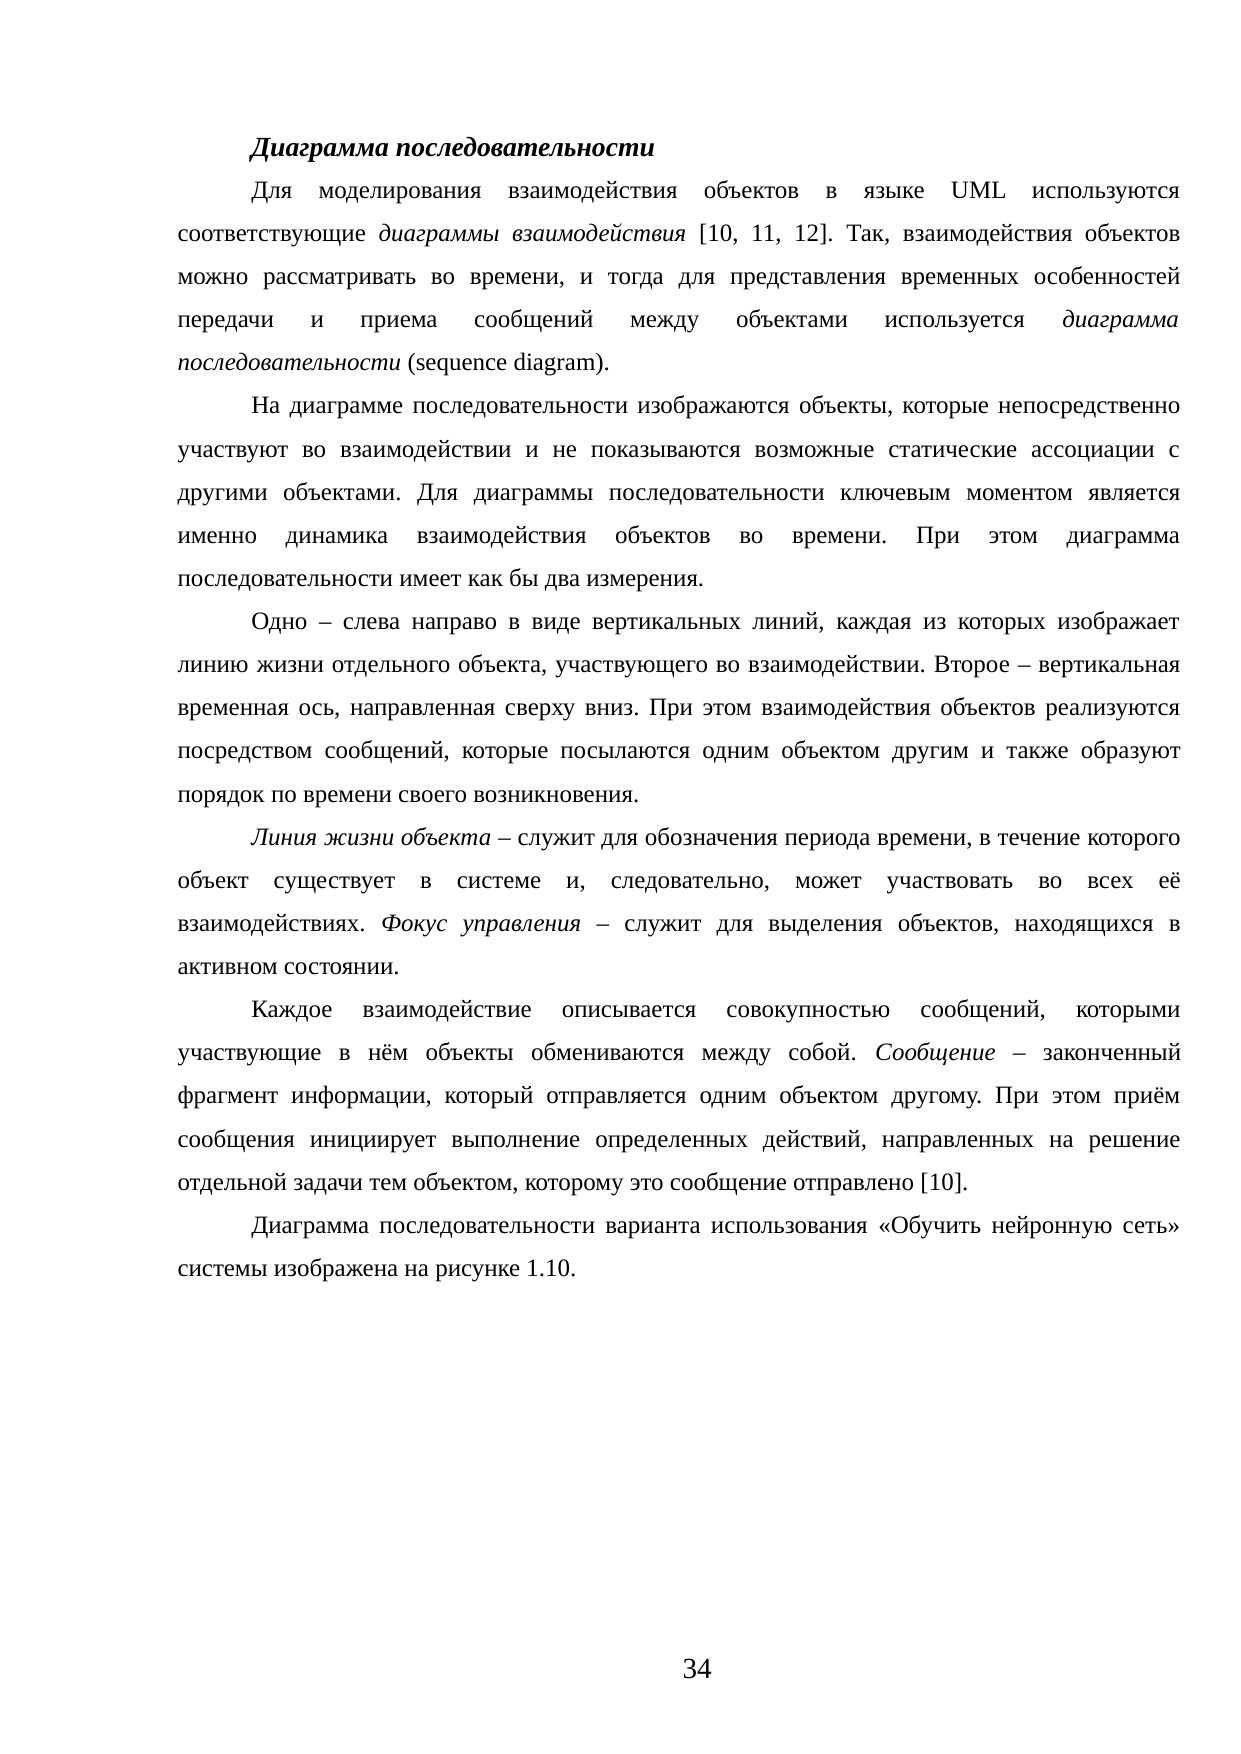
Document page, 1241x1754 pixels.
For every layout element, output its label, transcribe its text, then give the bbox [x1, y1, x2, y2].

text Для моделирования взаимодействия объектов в языке UML используются соответствующие диаграммы взаимодействия [10, 11, 12]. Так, взаимодействия объектов можно рассматривать во времени, и тогда для представления временных особенностей передачи и приема сообщений между объектами используется диаграмма последовательности (sequence diagram). [177, 175, 1181, 376]
text Одно – слева направо в виде вертикальных линий, каждая из которых изображает линию жизни отдельного объекта, участвующего во взаимодействии. Второе – вертикальная временная ось, направленная сверху вниз. При этом взаимодействия объектов реализуются посредством сообщений, которые посылаются одним объектом другим и также образуют порядок по времени своего возникновения. [177, 606, 1181, 807]
text Каждое взаимодействие описывается совокупностью сообщений, которыми участвующие в нём объекты обмениваются между собой. Сообщение – законченный фрагмент информации, который отправляется одним объектом другому. При этом приём сообщения инициирует выполнение определенных действий, направленных на решение отдельной задачи тем объектом, которому это сообщение отправлено [10]. [177, 994, 1181, 1196]
text На диаграмме последовательности изображаются объекты, которые непосредственно участвуют во взаимодействии и не показываются возможные статические ассоциации с другими объектами. Для диаграммы последовательности ключевым моментом является именно динамика взаимодействия объектов во времени. При этом диаграмма последовательности имеет как бы два измерения. [177, 391, 1181, 592]
text Диаграмма последовательности варианта использования «Обучить нейронную сеть» системы изображена на рисунке 1.10. [177, 1210, 1181, 1282]
subtitle Диаграмма последовательности [251, 131, 1181, 162]
text Линия жизни объекта – служит для обозначения периода времени, в течение которого объект существует в системе и, следовательно, может участвовать во всех её взаимодействиях. Фокус управления – служит для выделения объектов, находящихся в активном состоянии. [177, 822, 1181, 980]
